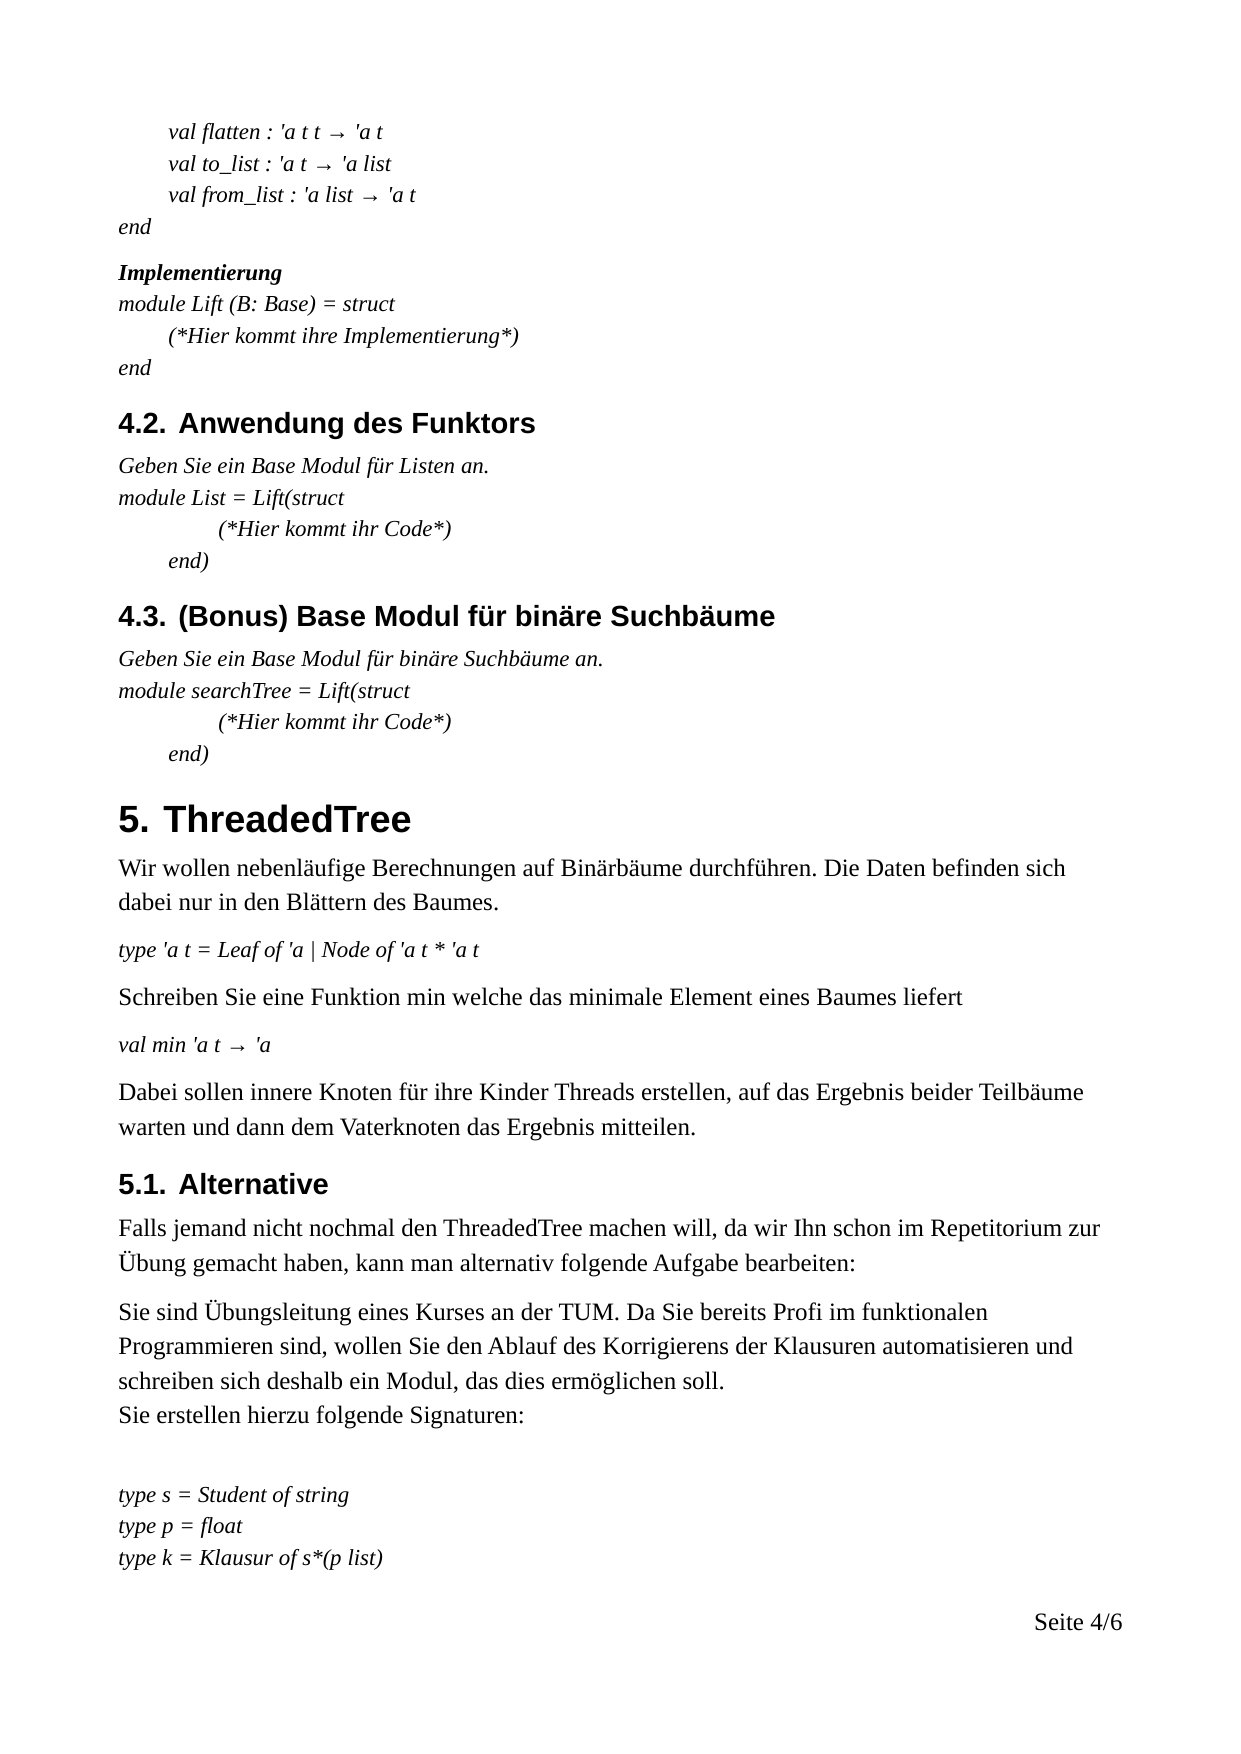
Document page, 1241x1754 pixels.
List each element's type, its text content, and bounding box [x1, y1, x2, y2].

text Implementierung module Lift (B: Base) = struct (*Hier kommt ihre Implementierung*) end [118, 259, 1122, 380]
text Dabei sollen innere Knoten für ihre Kinder Threads erstellen, auf das Ergebnis beider Teilbäume warten und dann dem Vaterknoten das Ergebnis mitteilen. [118, 1077, 1122, 1141]
subtitle Alternative [118, 1167, 1122, 1201]
text Schreiben Sie eine Funktion min welche das minimale Element eines Baumes liefert [118, 982, 1122, 1011]
subtitle ThreadedTree [118, 796, 1122, 840]
subtitle Anwendung des Funktors [118, 406, 1122, 439]
subtitle (Bonus) Base Modul für binäre Suchbäume [118, 599, 1122, 633]
text type 'a t = Leaf of 'a | Node of 'a t * 'a t [118, 936, 1122, 962]
text type s = Student of string type p = float type k = Klausur of s*(p list) [118, 1449, 1122, 1570]
text val flatten : 'a t t → 'a t val to_list : 'a t → 'a list val from_list : 'a list → 'a t end [118, 118, 1122, 239]
text Geben Sie ein Base Modul für Listen an. module List = Lift(struct (*Hier kommt ihr Code*) end) [118, 452, 1122, 573]
text val min 'a t → 'a [118, 1031, 1122, 1058]
text Geben Sie ein Base Modul für binäre Suchbäume an. module searchTree = Lift(struct (*Hier kommt ihr Code*) end) [118, 645, 1122, 766]
text Sie sind Übungsleitung eines Kurses an der TUM. Da Sie bereits Profi im funktionalen Programmieren sind, wollen Sie den Ablauf des Korrigierens der Klausuren automatisieren und schreiben sich deshalb ein Modul, das dies ermöglichen soll. Sie erstellen hierzu folgende Signaturen: [118, 1297, 1122, 1429]
text Falls jemand nicht nochmal den ThreadedTree machen will, da wir Ihn schon im Repetitorium zur Übung gemacht haben, kann man alternativ folgende Aufgabe bearbeiten: [118, 1213, 1122, 1277]
text Wir wollen nebenläufige Berechnungen auf Binärbäume durchführen. Die Daten befinden sich dabei nur in den Blättern des Baumes. [118, 853, 1122, 916]
